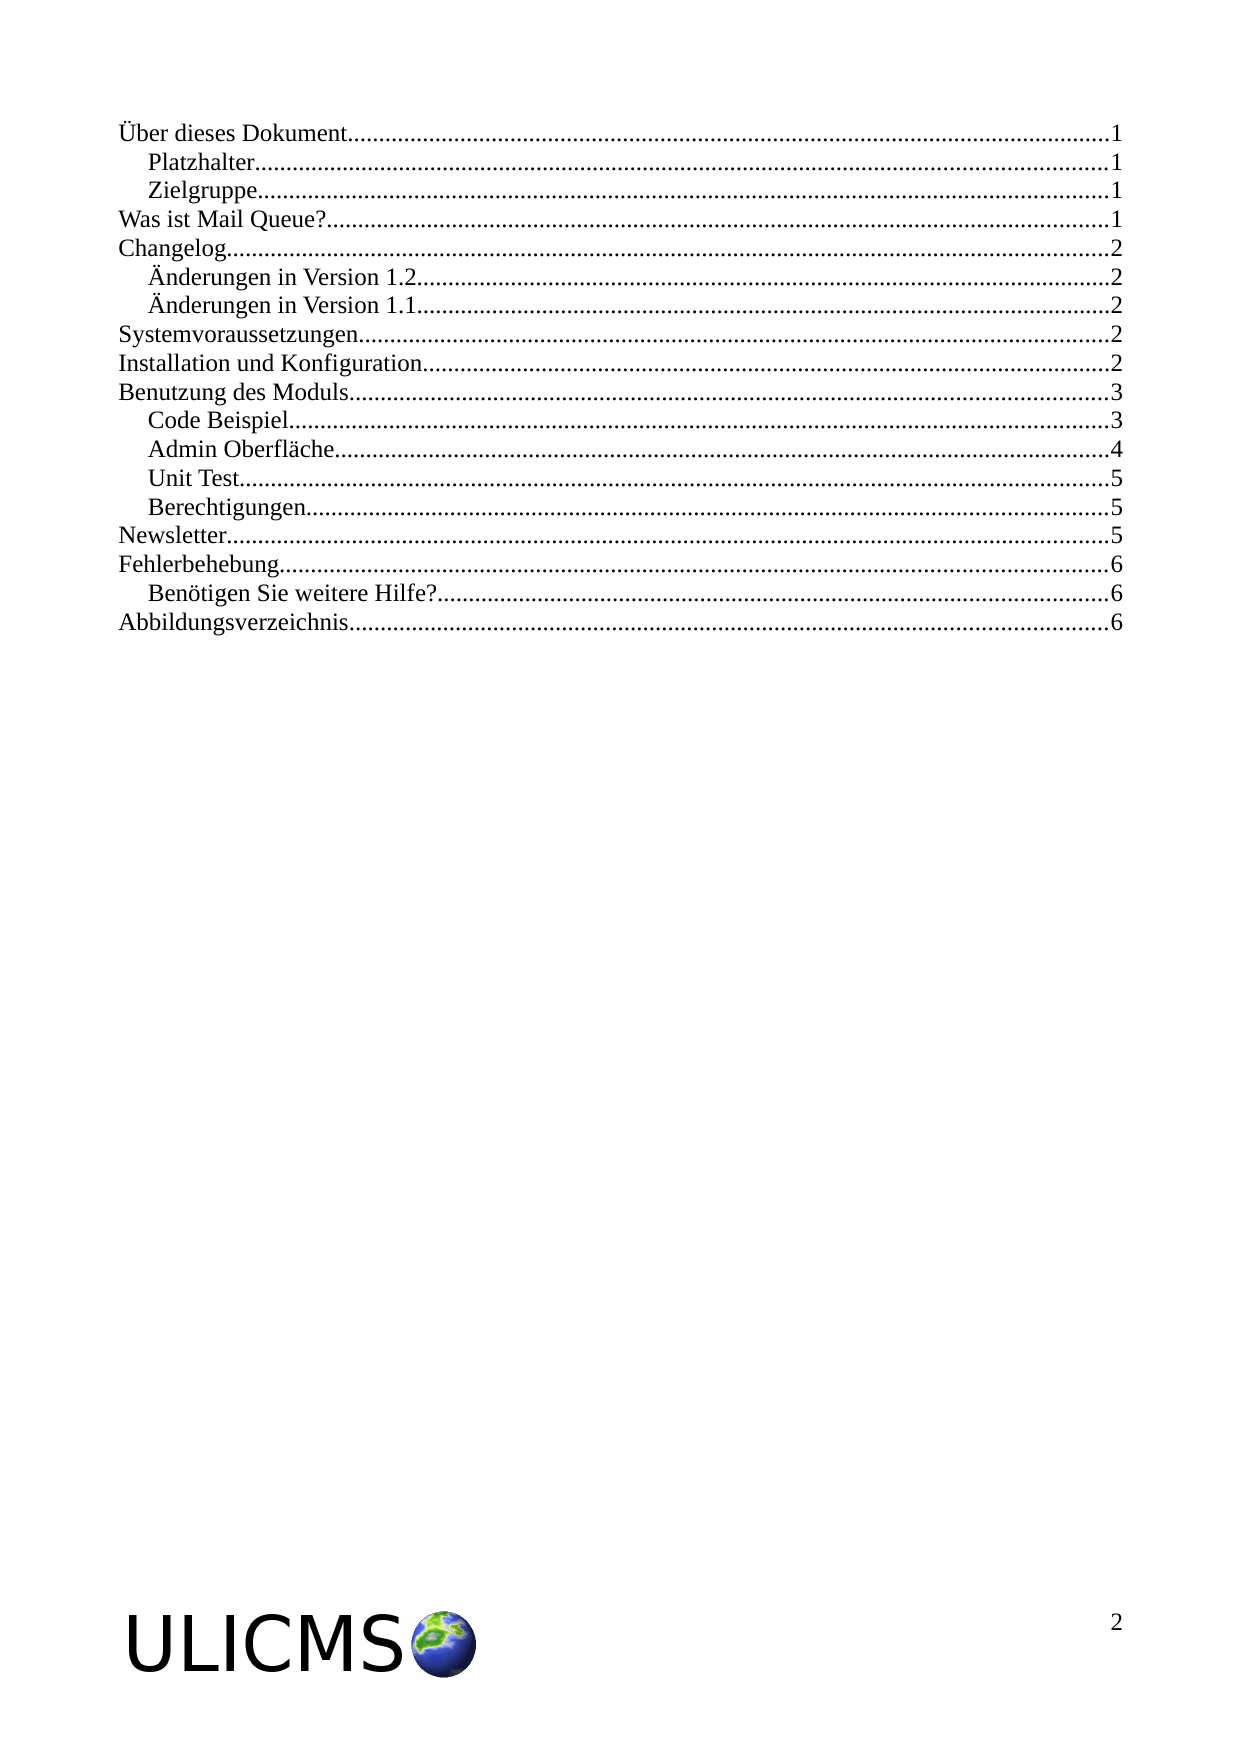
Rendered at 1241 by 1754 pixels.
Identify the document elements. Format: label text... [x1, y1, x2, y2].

text Newsletter 5 [118, 521, 1123, 549]
text Abbildungsverzeichnis 6 [118, 607, 1123, 636]
text Admin Oberfläche 4 [148, 434, 1123, 463]
text Unit Test 5 [148, 463, 1123, 492]
text Platzhalter 1 [148, 147, 1123, 176]
picture [118, 1607, 479, 1681]
text Benötigen Sie weitere Hilfe? 6 [148, 578, 1123, 607]
text Änderungen in Version 1.2 2 [148, 262, 1123, 291]
text Über dieses Dokument 1 [118, 118, 1123, 147]
text Änderungen in Version 1.1 2 [148, 291, 1123, 319]
text Berechtigungen 5 [148, 492, 1123, 521]
text Benutzung des Moduls 3 [118, 377, 1123, 406]
text Fehlerbehebung 6 [118, 549, 1123, 578]
text Changelog 2 [118, 233, 1123, 262]
text Installation und Konfiguration 2 [118, 348, 1123, 377]
text Was ist Mail Queue? 1 [118, 204, 1123, 233]
text Code Beispiel 3 [148, 406, 1123, 434]
text Systemvoraussetzungen 2 [118, 319, 1123, 348]
text Zielgruppe 1 [148, 176, 1123, 204]
